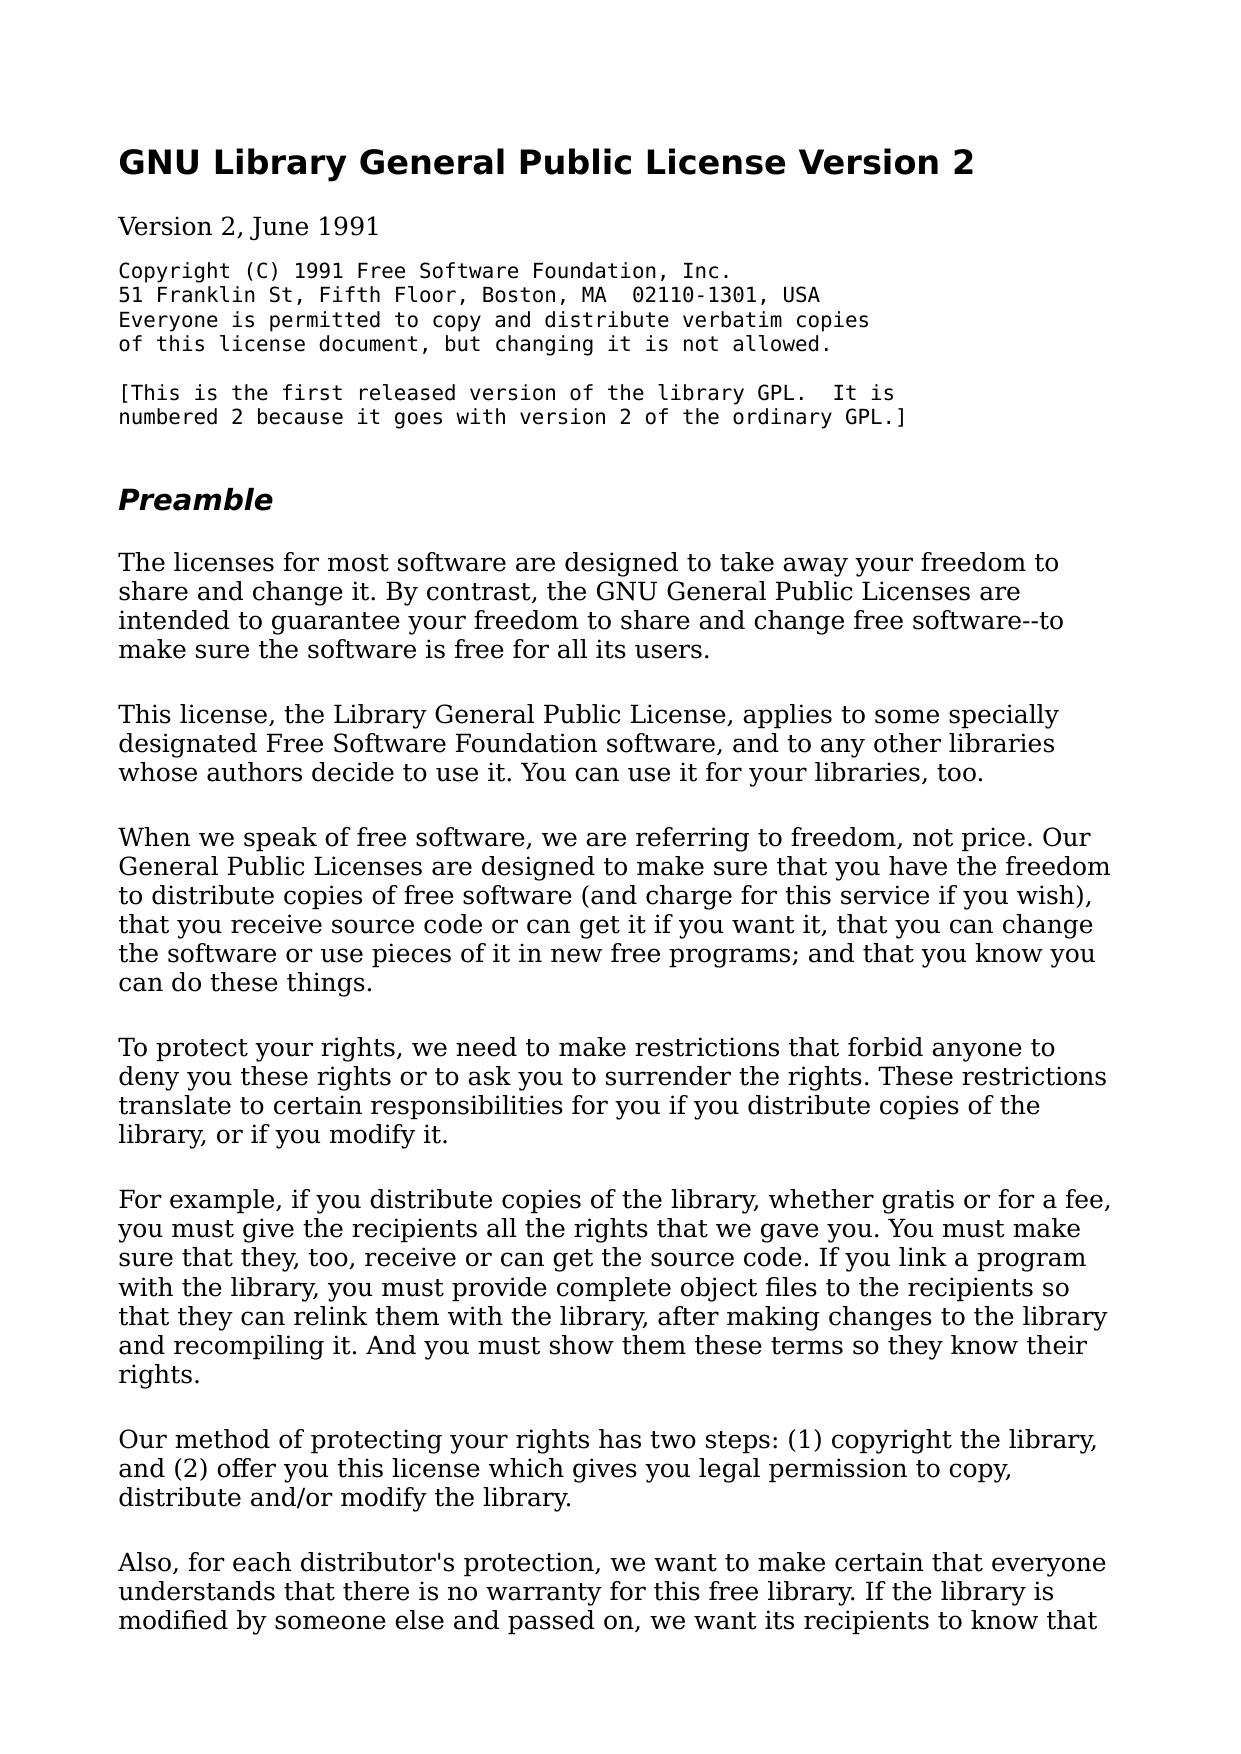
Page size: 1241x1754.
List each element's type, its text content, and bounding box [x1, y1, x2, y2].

text This license, the Library General Public License, applies to some specially designated Free Software Foundation software, and to any other libraries whose authors decide to use it. You can use it for your libraries, too. [118, 700, 1122, 787]
text Also, for each distributor's protection, we want to make certain that everyone understands that there is no warranty for this free library. If the library is modified by someone else and passed on, we want its recipients to know that [118, 1548, 1122, 1635]
text Our method of protecting your rights has two steps: (1) copyright the library, and (2) offer you this license which gives you legal permission to copy, distribute and/or modify the library. [118, 1425, 1122, 1512]
text Version 2, June 1991 [118, 212, 1122, 242]
subtitle GNU Library General Public License Version 2 [118, 143, 1122, 182]
subtitle Preamble [118, 484, 1122, 518]
text Everyone is permitted to copy and distribute verbatim copies [118, 308, 1122, 332]
text of this license document, but changing it is not allowed. [118, 332, 1122, 356]
text For example, if you distribute copies of the library, whether gratis or for a fee, you must give the recipients all the rights that we gave you. You must make sure that they, too, receive or can get the source code. If you link a program with the library, you must provide complete object files to the recipients so that they can relink them with the library, after making changes to the library and recompiling it. And you must show them these terms so they know their rights. [118, 1185, 1122, 1389]
text numbered 2 because it goes with version 2 of the ordinary GPL.] [118, 405, 1122, 429]
text [This is the first released version of the library GPL. It is [118, 381, 1122, 405]
text When we speak of free software, we are referring to freedom, not price. Our General Public Licenses are designed to make sure that you have the freedom to distribute copies of free software (and charge for this service if you wish), that you receive source code or can get it if you want it, that you can change the software or use pieces of it in new free programs; and that you know you can do these things. [118, 823, 1122, 998]
text Copyright (C) 1991 Free Software Foundation, Inc. [118, 259, 1122, 283]
text The licenses for most software are designed to take away your freedom to share and change it. By contrast, the GNU General Public Licenses are intended to guarantee your freedom to share and change free software--to make sure the software is free for all its users. [118, 548, 1122, 664]
text 51 Franklin St, Fifth Floor, Boston, MA 02110-1301, USA [118, 283, 1122, 308]
text To protect your rights, we need to make restrictions that forbid anyone to deny you these rights or to ask you to surrender the rights. These restrictions translate to certain responsibilities for you if you distribute copies of the library, or if you modify it. [118, 1033, 1122, 1150]
